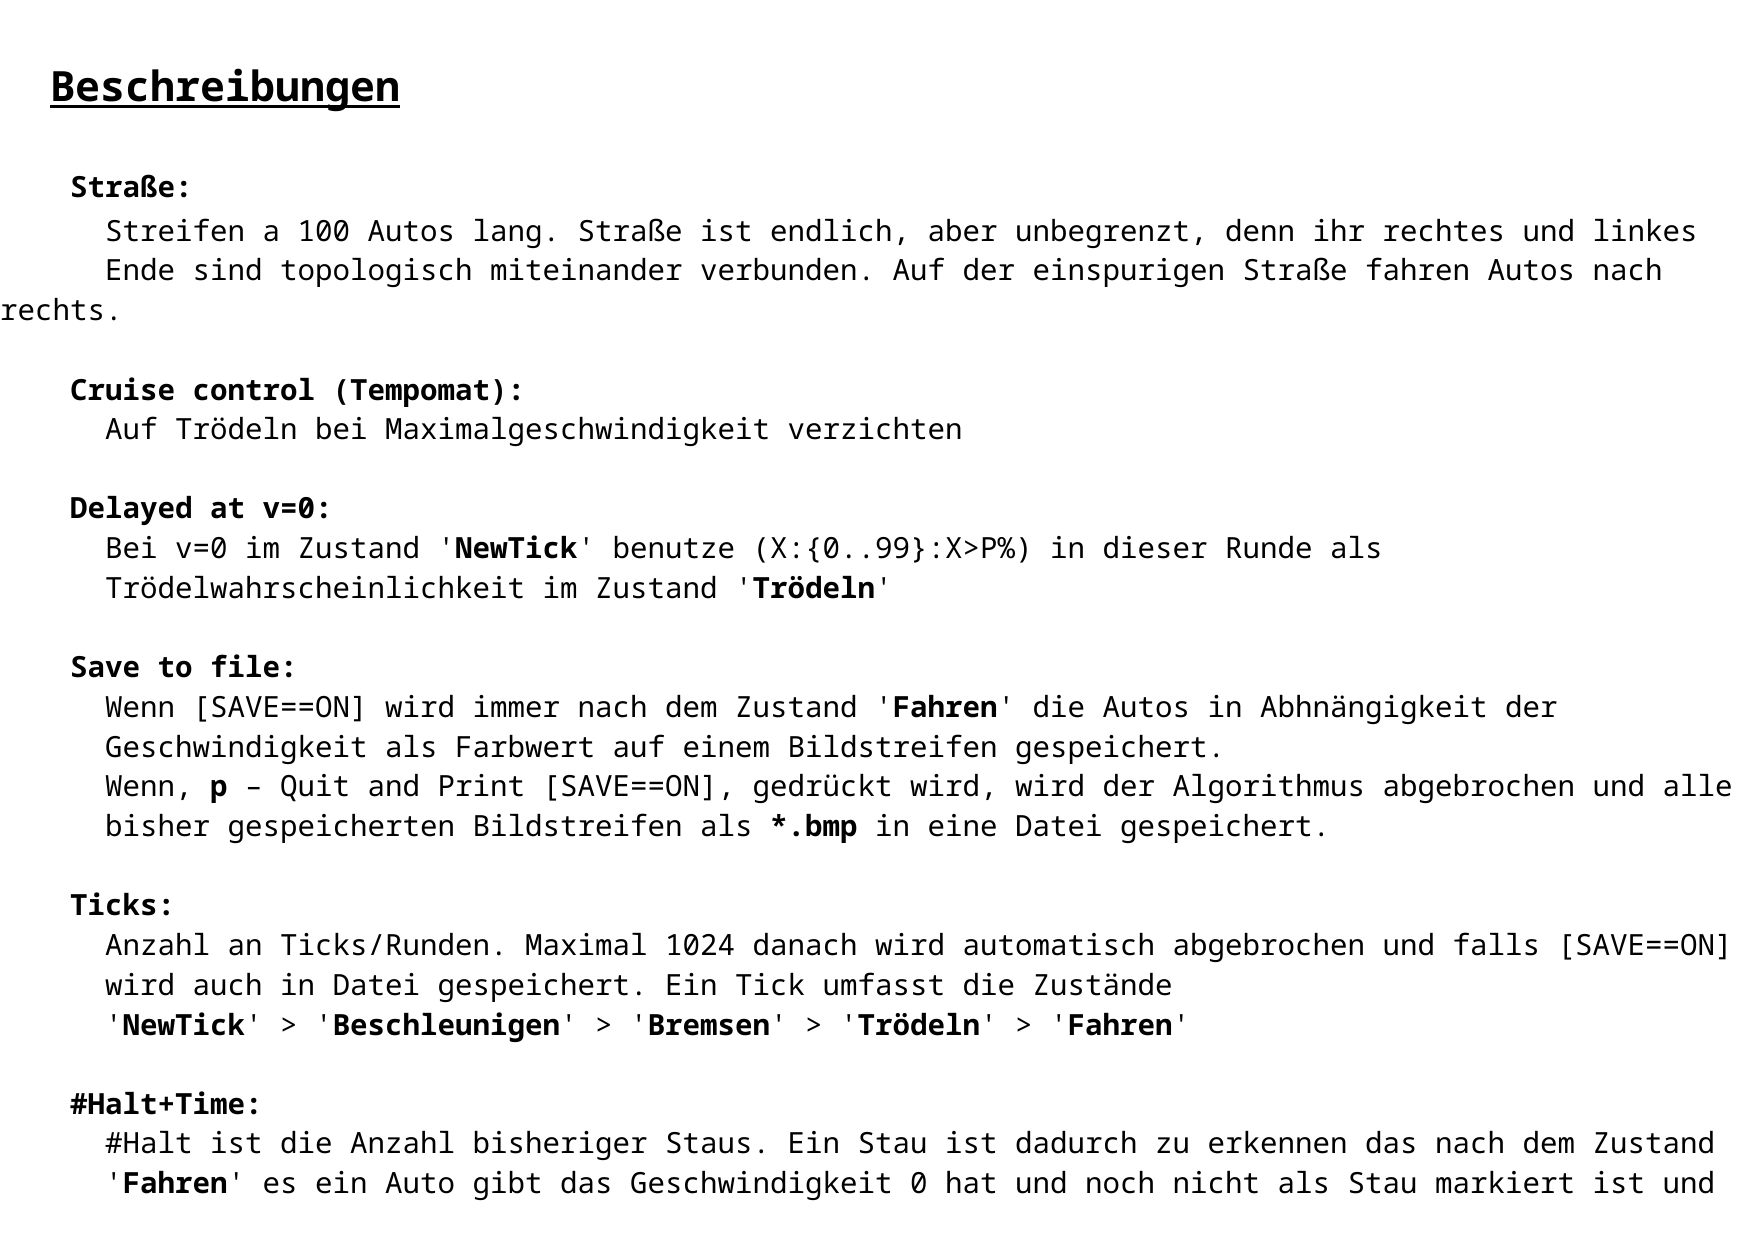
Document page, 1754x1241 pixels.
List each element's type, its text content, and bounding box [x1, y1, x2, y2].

text Bei v=0 im Zustand 'NewTick' benutze (X:{0..99}:X>P%) in dieser Runde als [0, 527, 1754, 567]
text Save to file: [0, 647, 1754, 686]
text #Halt ist die Anzahl bisheriger Staus. Ein Stau ist dadurch zu erkennen das nach dem Zustand [0, 1123, 1754, 1162]
text 'Fahren' es ein Auto gibt das Geschwindigkeit 0 hat und noch nicht als Stau markiert ist und [0, 1162, 1754, 1202]
text Wenn, p – Quit and Print [SAVE==ON], gedrückt wird, wird der Algorithmus abgebrochen und alle [0, 766, 1754, 805]
text #Halt+Time: [0, 1083, 1754, 1123]
text Auf Trödeln bei Maximalgeschwindigkeit verzichten [0, 408, 1754, 448]
text Trödelwahrscheinlichkeit im Zustand 'Trödeln' [0, 567, 1754, 607]
text Delayed at v=0: [0, 488, 1754, 527]
text Cruise control (Tempomat): [0, 369, 1754, 408]
text 'NewTick' > 'Beschleunigen' > 'Bremsen' > 'Trödeln' > 'Fahren' [0, 1004, 1754, 1043]
text Anzahl an Ticks/Runden. Maximal 1024 danach wird automatisch abgebrochen und falls [SAVE==ON] [0, 924, 1754, 964]
text Geschwindigkeit als Farbwert auf einem Bildstreifen gespeichert. [0, 726, 1754, 766]
text Streifen a 100 Autos lang. Straße ist endlich, aber unbegrenzt, denn ihr rechtes und linkes [0, 210, 1754, 250]
text Straße: [0, 153, 1754, 210]
text bisher gespeicherten Bildstreifen als *.bmp in eine Datei gespeichert. [0, 805, 1754, 845]
text Wenn [SAVE==ON] wird immer nach dem Zustand 'Fahren' die Autos in Abhnängigkeit der [0, 686, 1754, 726]
text Beschreibungen [0, 57, 1754, 113]
text wird auch in Datei gespeichert. Ein Tick umfasst die Zustände [0, 964, 1754, 1004]
text Ticks: [0, 885, 1754, 924]
text Ende sind topologisch miteinander verbunden. Auf der einspurigen Straße fahren Autos nach rechts. [0, 250, 1754, 329]
